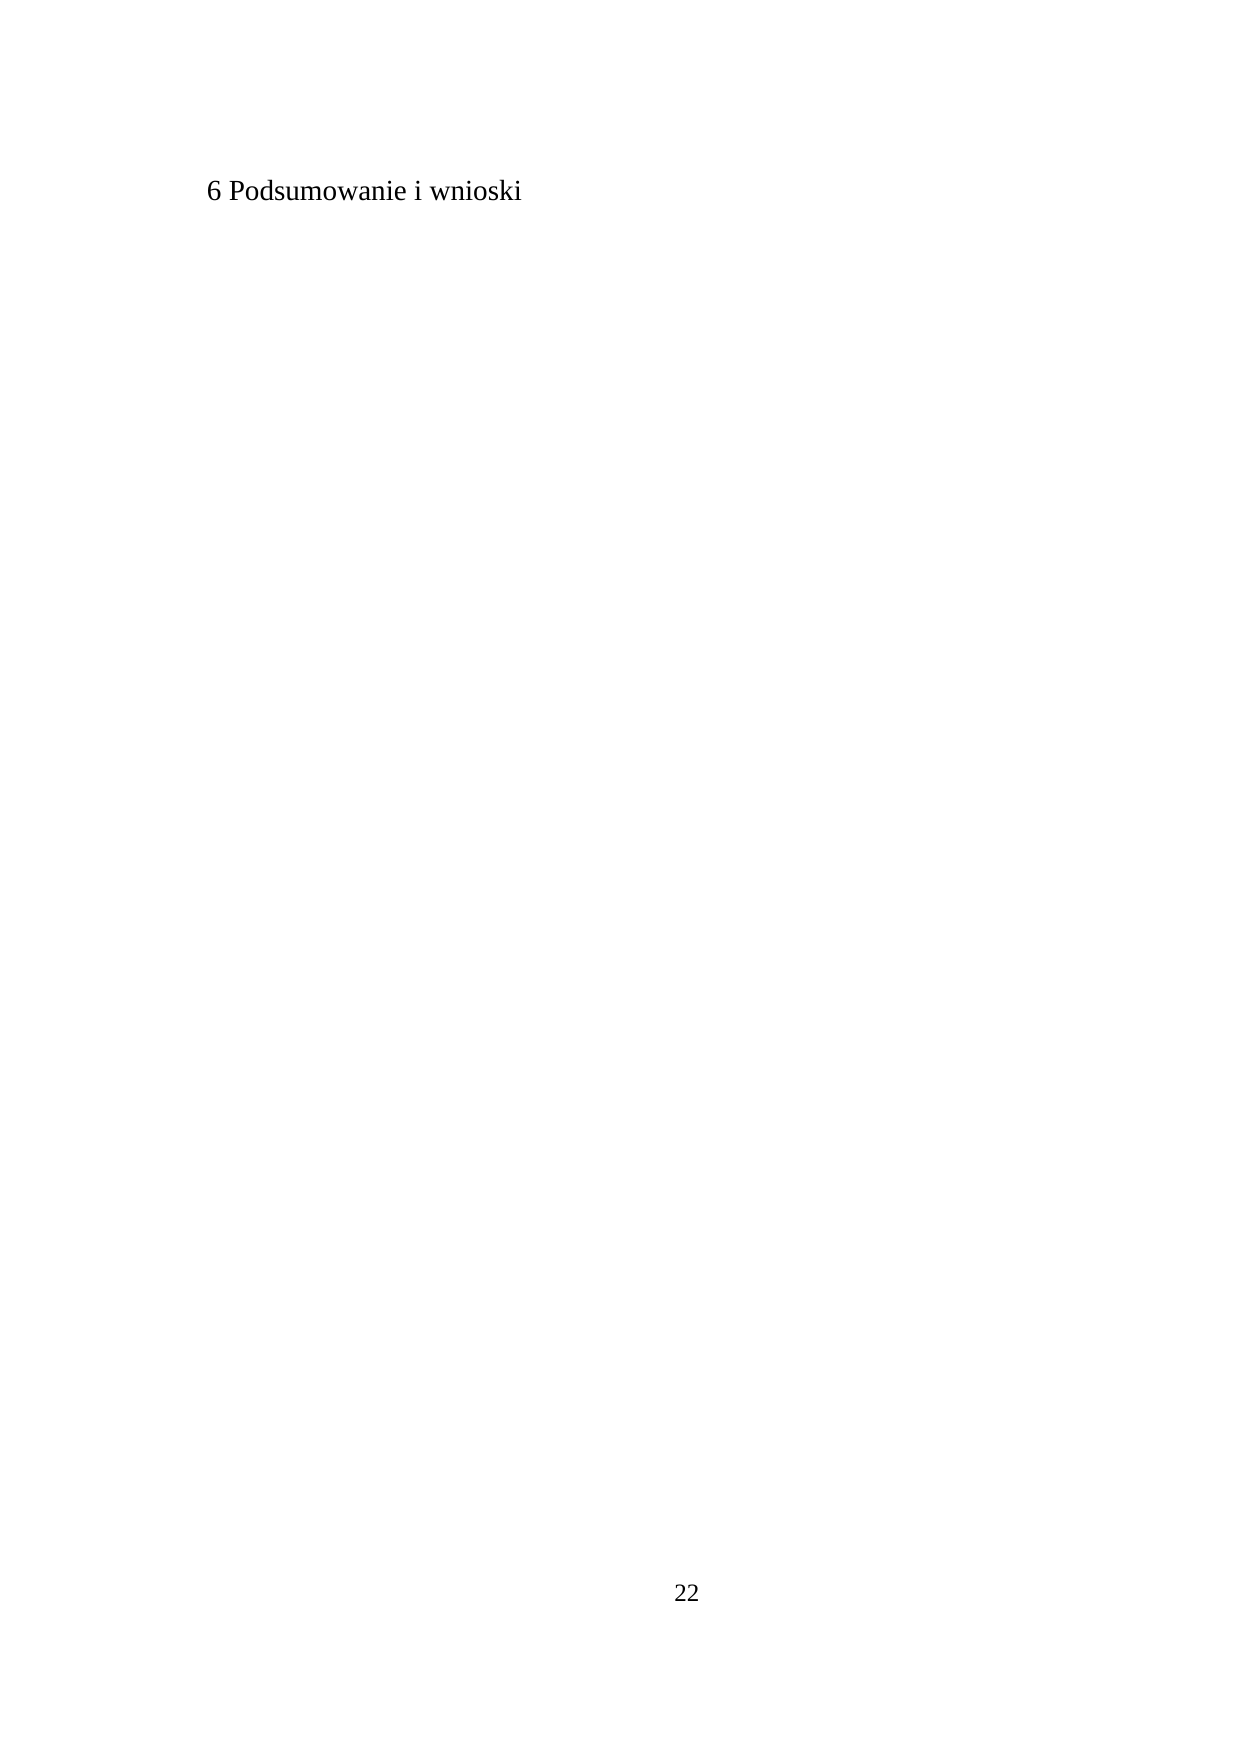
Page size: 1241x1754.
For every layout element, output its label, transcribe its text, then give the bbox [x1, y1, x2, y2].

subtitle 6 Podsumowanie i wnioski [207, 173, 1093, 206]
